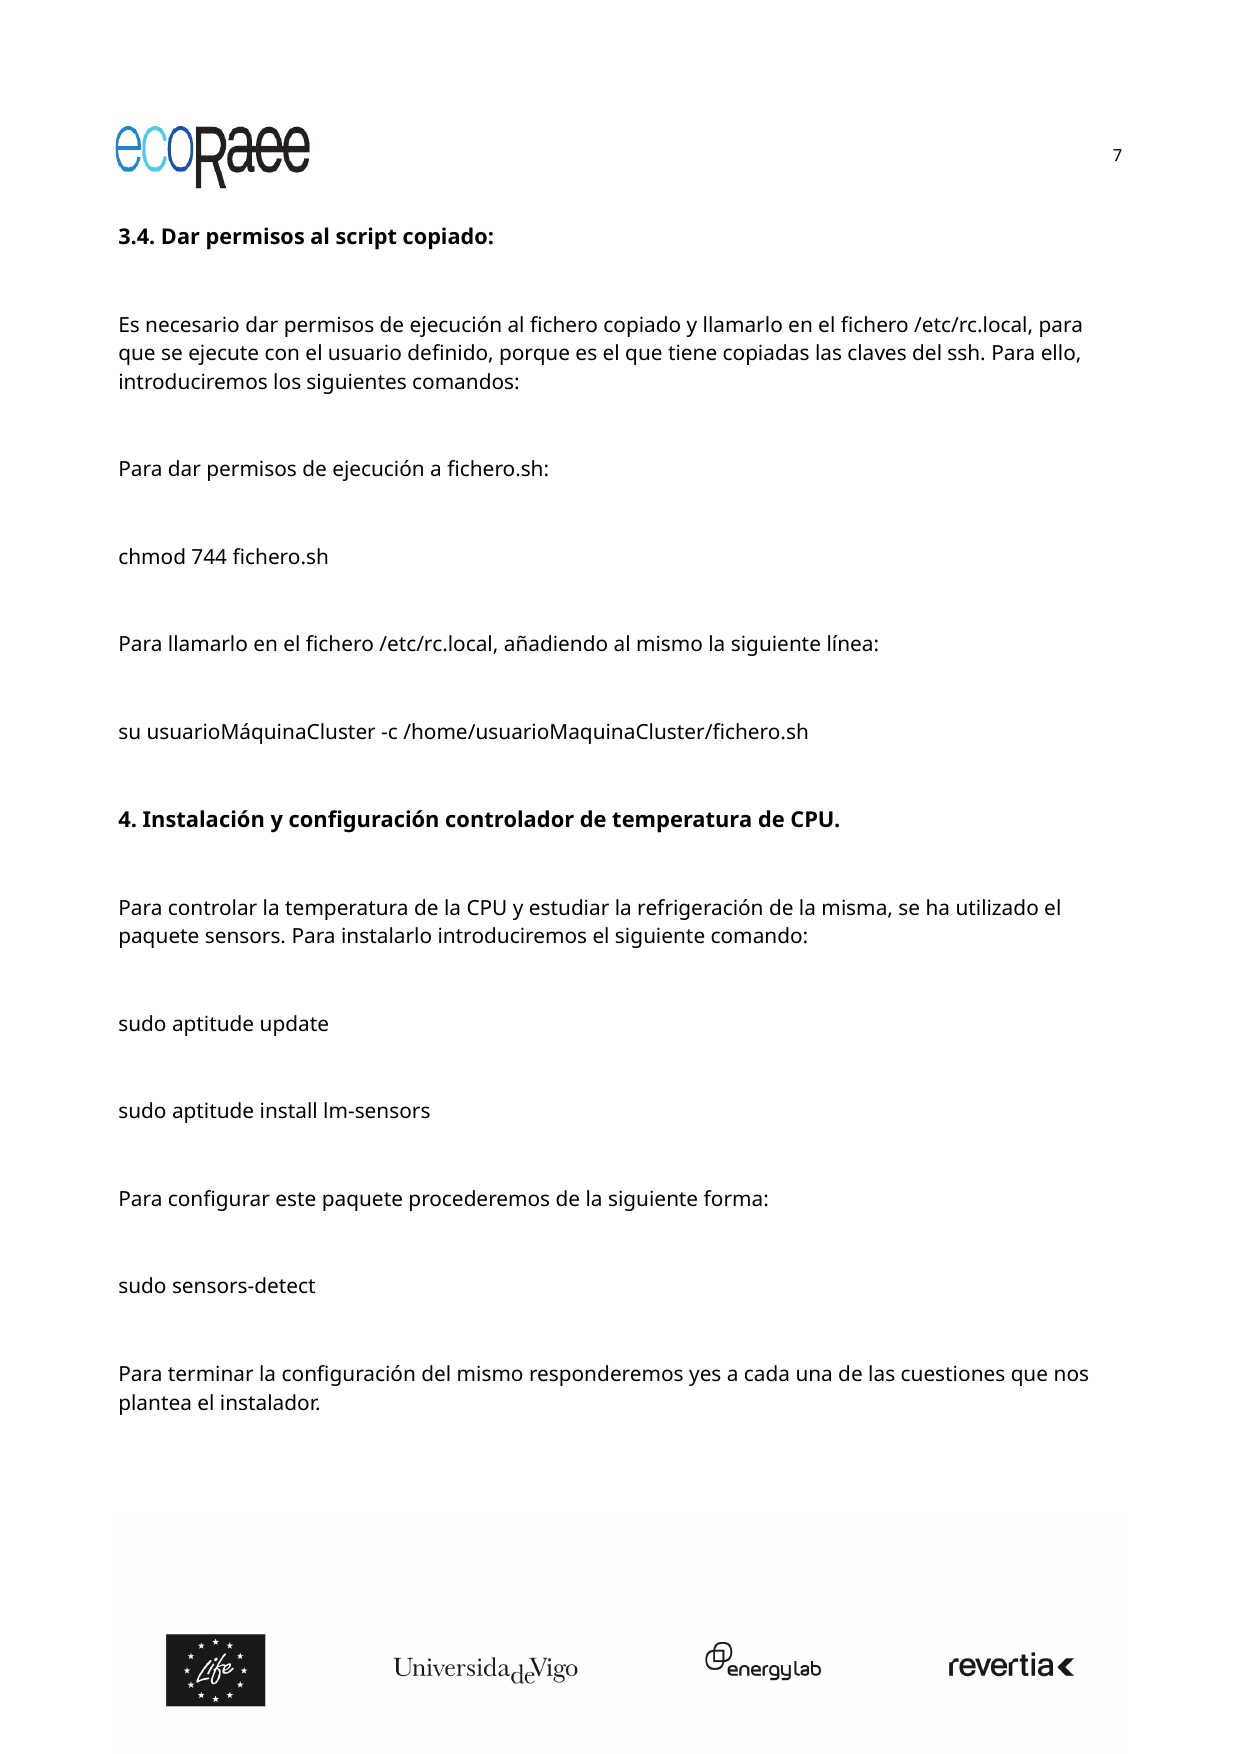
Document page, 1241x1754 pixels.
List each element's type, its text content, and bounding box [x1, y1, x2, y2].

text sudo aptitude install lm-sensors [118, 1097, 1122, 1125]
text Es necesario dar permisos de ejecución al fichero copiado y llamarlo en el fichero /etc/rc.local, para que se ejecute con el usuario definido, porque es el que tiene copiadas las claves del ssh. Para ello, introduciremos los siguientes comandos: [118, 310, 1122, 395]
picture [114, 124, 311, 190]
text sudo aptitude update [118, 1009, 1122, 1038]
text 4. Instalación y configuración controlador de temperatura de CPU. [118, 804, 1122, 834]
text Para controlar la temperatura de la CPU y estudiar la refrigeración de la misma, se ha utilizado el paquete sensors. Para instalarlo introduciremos el siguiente comando: [118, 893, 1122, 950]
text Para configurar este paquete procederemos de la siguiente forma: [118, 1184, 1122, 1213]
text su usuarioMáquinaCluster -c /home/usuarioMaquinaCluster/fichero.sh [118, 717, 1122, 745]
text Para dar permisos de ejecución a fichero.sh: [118, 454, 1122, 483]
text Para llamarlo en el fichero /etc/rc.local, añadiendo al mismo la siguiente línea: [118, 629, 1122, 658]
text sudo sensors-detect [118, 1272, 1122, 1300]
text chmod 744 fichero.sh [118, 542, 1122, 570]
text 3.4. Dar permisos al script copiado: [118, 221, 1122, 251]
picture [118, 1514, 1123, 1754]
text Para terminar la configuración del mismo responderemos yes a cada una de las cuestiones que nos plantea el instalador. [118, 1359, 1122, 1416]
